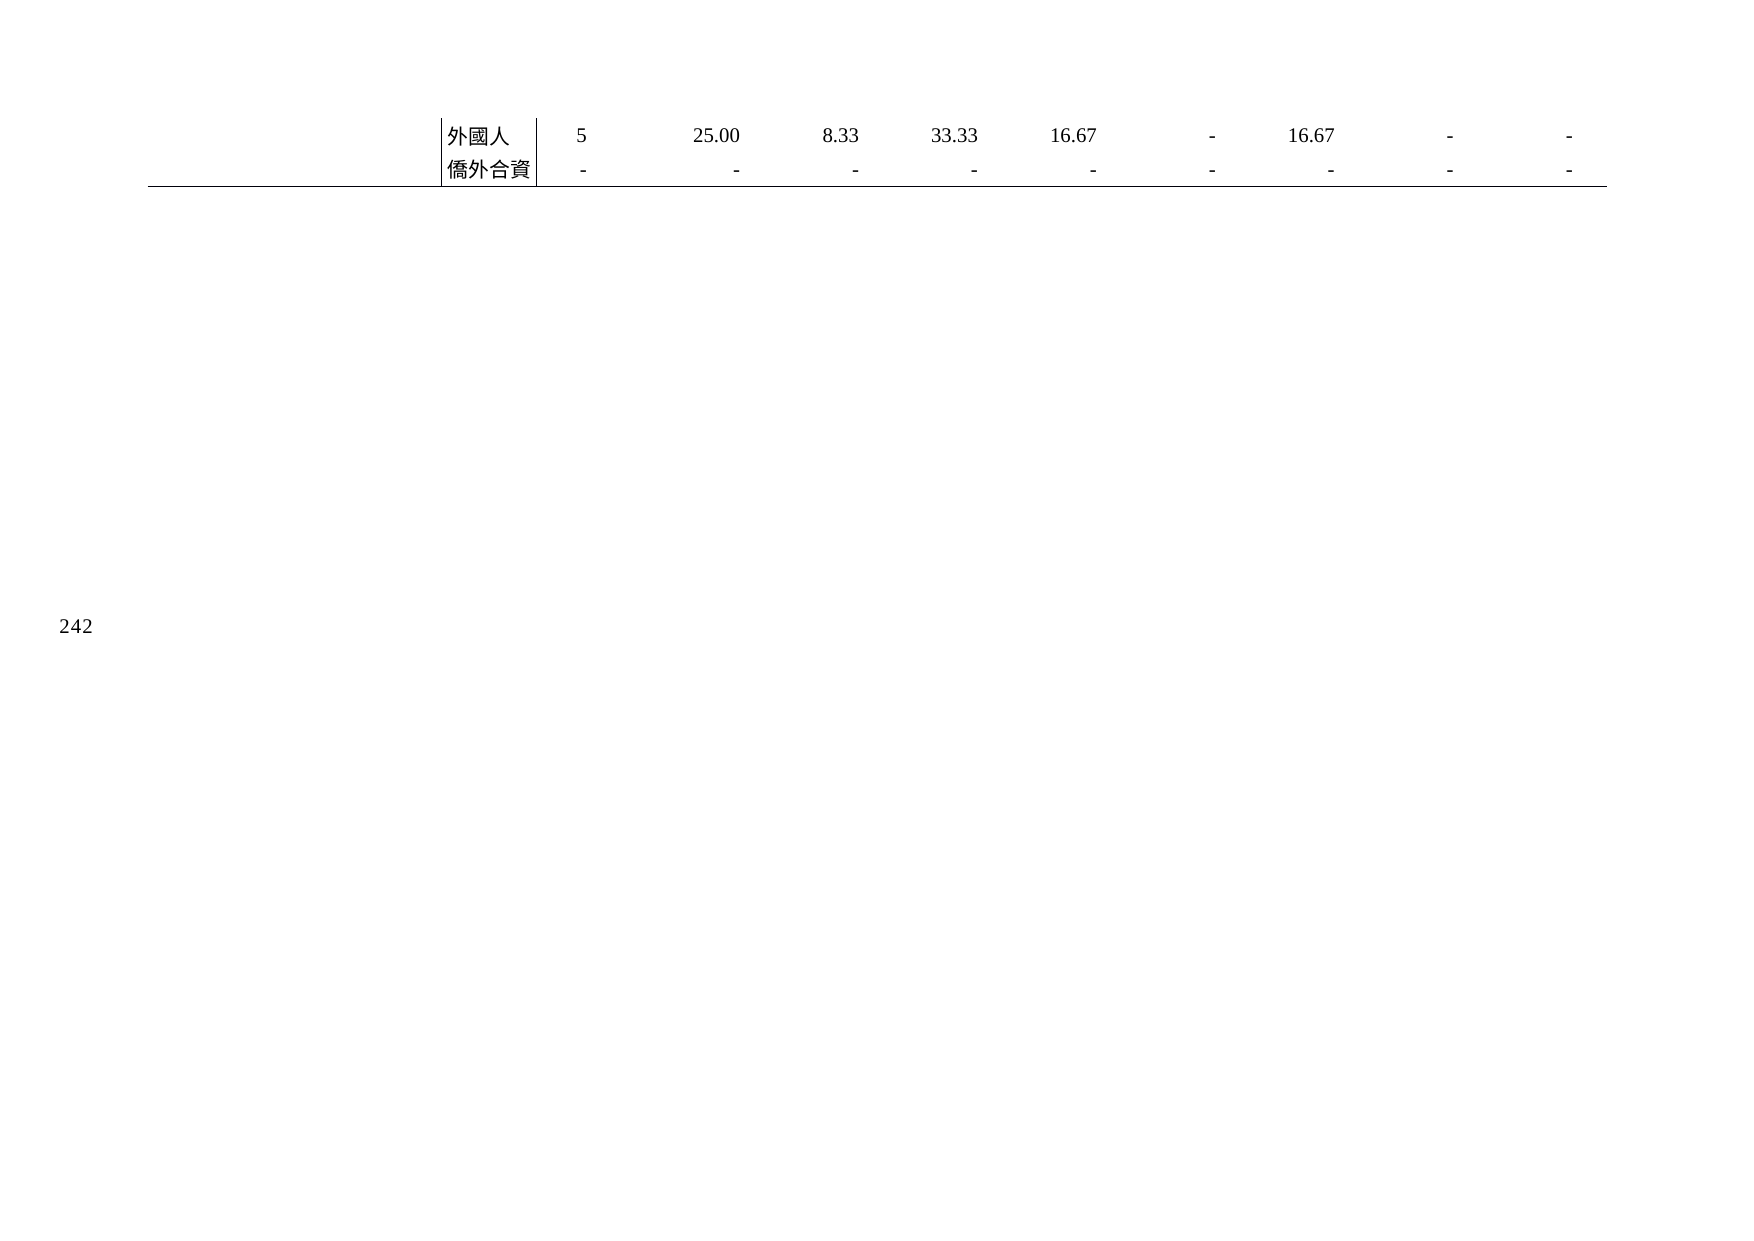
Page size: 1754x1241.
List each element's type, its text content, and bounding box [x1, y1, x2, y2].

table_cell - [1012, 152, 1131, 186]
table_cell [148, 152, 441, 186]
table_cell 16.67 [1012, 118, 1131, 152]
table_cell 25.00 [655, 118, 774, 152]
table_cell - [774, 152, 893, 186]
table_cell 5 [537, 118, 596, 152]
table_cell - [1369, 152, 1487, 186]
table_cell - [655, 152, 774, 186]
table_cell - [1250, 152, 1368, 186]
table_cell - [893, 152, 1012, 186]
table_cell - [1369, 118, 1487, 152]
table_cell - [1488, 118, 1607, 152]
table_cell [148, 118, 441, 152]
table_cell - [1488, 152, 1607, 186]
table_cell 8.33 [774, 118, 893, 152]
table_cell - [537, 152, 596, 186]
table_cell 僑外合資 [442, 152, 536, 186]
table_cell 33.33 [893, 118, 1012, 152]
table_cell 外國人 [442, 118, 536, 152]
table_cell [596, 152, 655, 186]
table_cell [596, 118, 655, 152]
table_cell - [1131, 118, 1249, 152]
table_cell 16.67 [1250, 118, 1368, 152]
table_cell - [1131, 152, 1249, 186]
